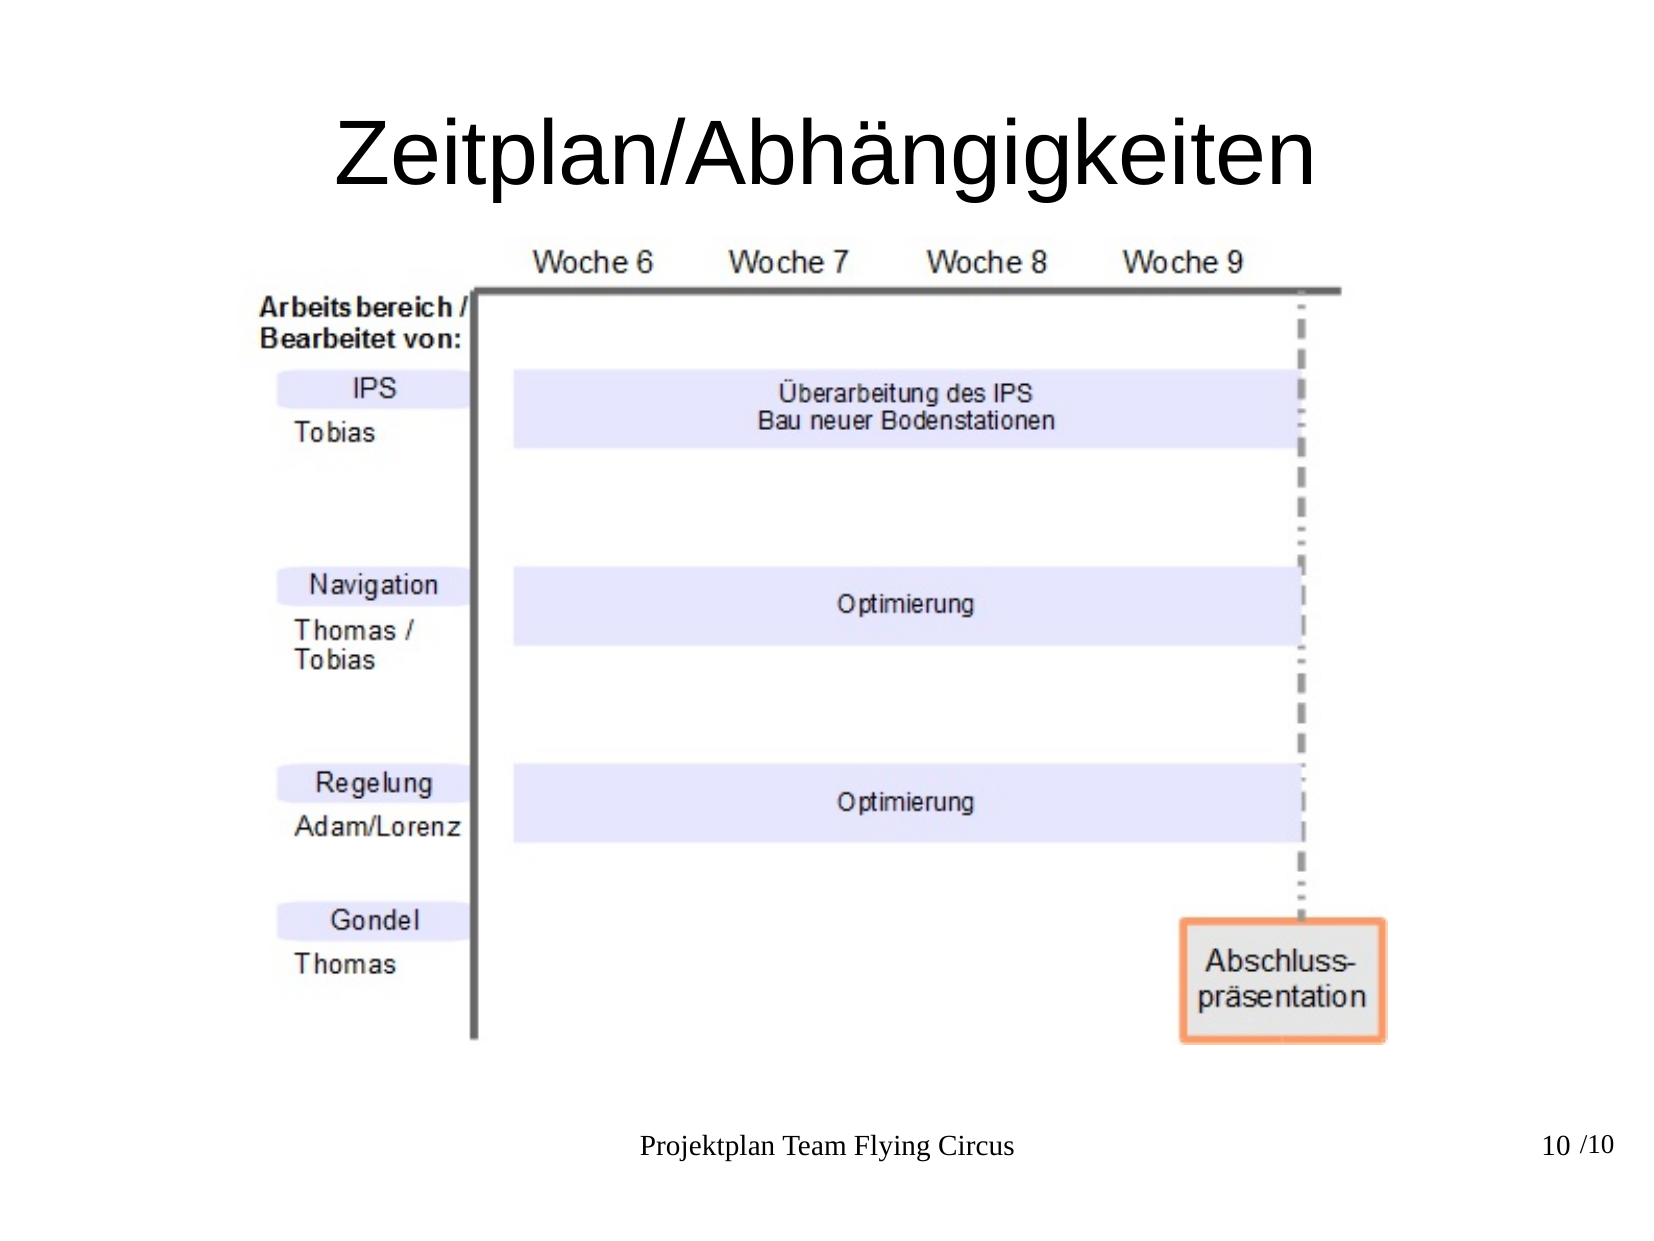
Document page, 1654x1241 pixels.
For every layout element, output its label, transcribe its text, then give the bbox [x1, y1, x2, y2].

title Zeitplan/Abhängigkeiten [82, 49, 1571, 257]
text_box /10 [1564, 1122, 1654, 1168]
picture [237, 236, 1388, 1045]
